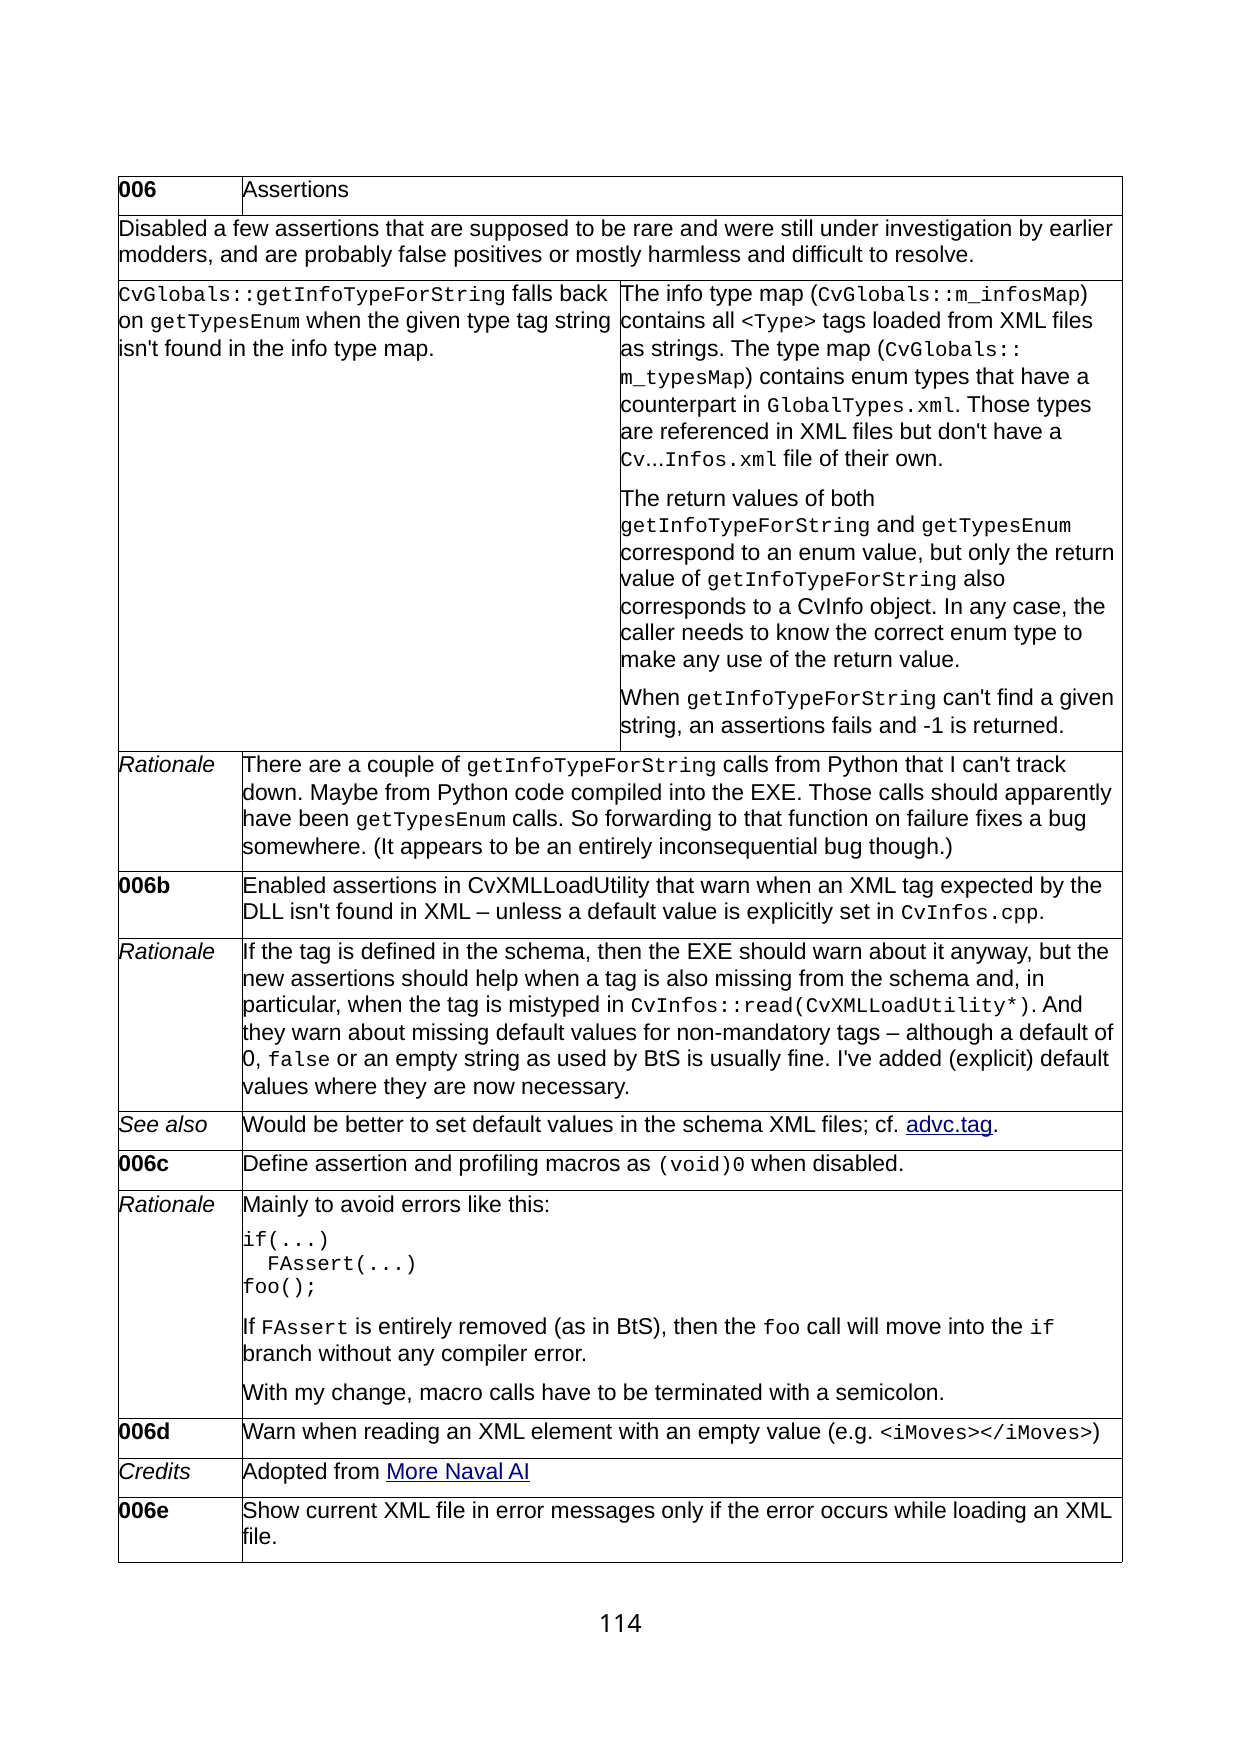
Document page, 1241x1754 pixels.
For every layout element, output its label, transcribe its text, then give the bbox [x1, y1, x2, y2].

table_cell Mainly to avoid errors like this: if(...) FAssert(...) foo(); If FAssert is entirely removed (as in BtS), then the foo call will move into the if branch without any compiler error. With my change, macro calls have to be terminated with a semicolon. [243, 1191, 1122, 1418]
table_cell 006e [119, 1498, 242, 1562]
table_cell Disabled a few assertions that are supposed to be rare and were still under investigation by earlier modders, and are probably false positives or mostly harmless and difficult to resolve. [119, 216, 1122, 280]
table_cell Show current XML file in error messages only if the error occurs while loading an XML file. [243, 1498, 1122, 1562]
table_cell Define assertion and profiling macros as (void)0 when disabled. [243, 1151, 1122, 1190]
table_cell The info type map (CvGlobals::m_infosMap) contains all <Type> tags loaded from XML files as strings. The type map (CvGlobals:: m_typesMap) contains enum types that have a counterpart in GlobalTypes.xml. Those types are referenced in XML files but don't have a Cv...Infos.xml file of their own. The return values of both getInfoTypeForString and getTypesEnum correspond to an enum value, but only the return value of getInfoTypeForString also corresponds to a CvInfo object. In any case, the caller needs to know the correct enum type to make any use of the return value. When getInfoTypeForString can't find a given string, an assertions fails and -1 is returned. [621, 281, 1122, 751]
table_cell Credits [119, 1459, 242, 1497]
table_cell If the tag is defined in the schema, then the EXE should warn about it anyway, but the new assertions should help when a tag is also missing from the schema and, in particular, when the tag is mistyped in CvInfos::read(CvXMLLoadUtility*). And they warn about missing default values for non-mandatory tags – although a default of 0, false or an empty string as used by BtS is usually fine. I've added (explicit) default values where they are now necessary. [243, 939, 1122, 1111]
table_cell Rationale [119, 939, 242, 1111]
table_cell Rationale [119, 752, 242, 871]
table_header 006 [119, 177, 242, 214]
table_cell 006c [119, 1151, 242, 1190]
table_cell 006d [119, 1419, 242, 1458]
table_cell Adopted from More Naval AI [243, 1459, 1122, 1497]
table_cell Warn when reading an XML element with an empty value (e.g. <iMoves></iMoves>) [243, 1419, 1122, 1458]
table_cell See also [119, 1112, 242, 1150]
table_cell Would be better to set default values in the schema XML files; cf. advc.tag. [243, 1112, 1122, 1150]
table_header Assertions [243, 177, 1122, 214]
table_cell There are a couple of getInfoTypeForString calls from Python that I can't track down. Maybe from Python code compiled into the EXE. Those calls should apparently have been getTypesEnum calls. So forwarding to that function on failure fixes a bug somewhere. (It appears to be an entirely inconsequential bug though.) [243, 752, 1122, 871]
table_cell Enabled assertions in CvXMLLoadUtility that warn when an XML tag expected by the DLL isn't found in XML – unless a default value is explicitly set in CvInfos.cpp. [243, 872, 1122, 938]
table_cell Rationale [119, 1191, 242, 1418]
table_cell 006b [119, 872, 242, 938]
table_cell CvGlobals::getInfoTypeForString falls back on getTypesEnum when the given type tag string isn't found in the info type map. [119, 281, 620, 751]
